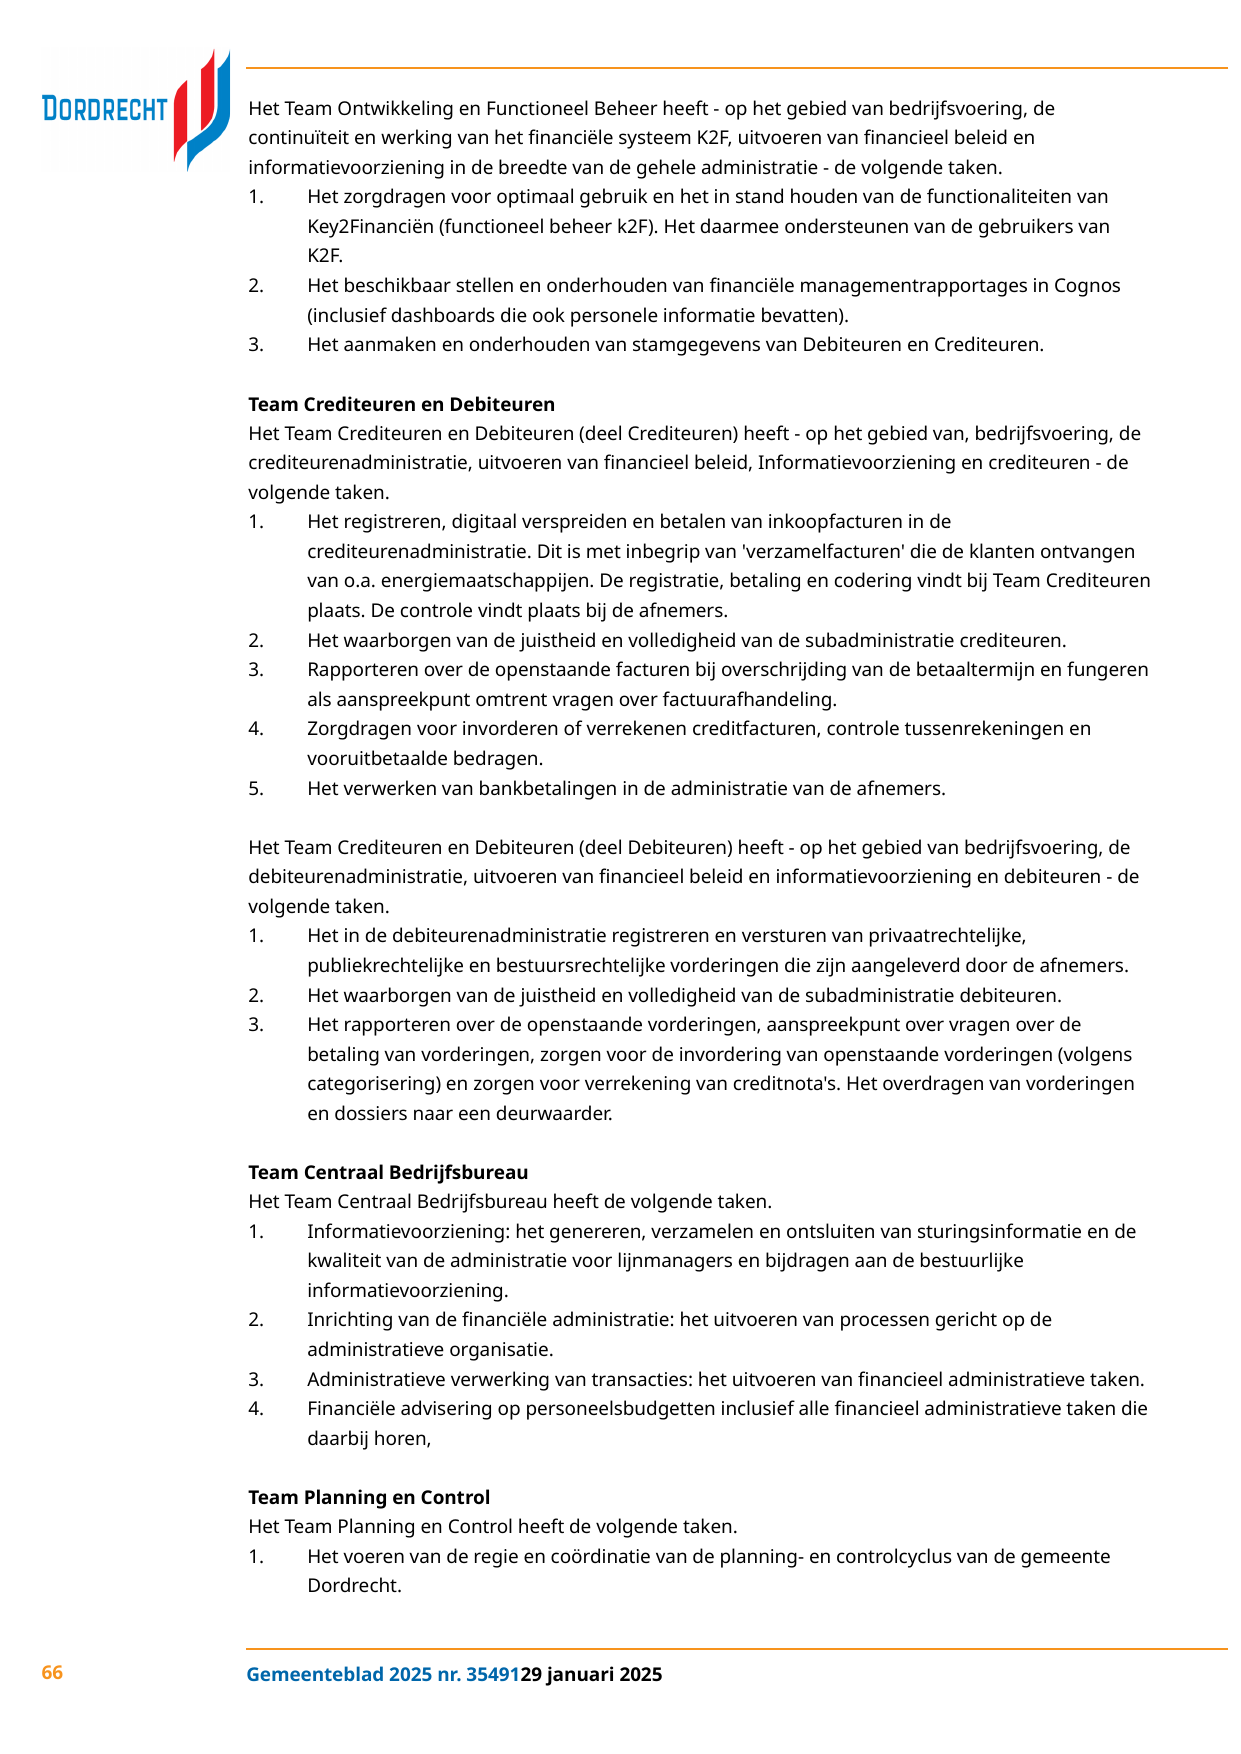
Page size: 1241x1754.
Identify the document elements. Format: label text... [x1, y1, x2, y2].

list Zorgdragen voor invorderen of verrekenen creditfacturen, controle tussenrekeningen en vooruitbetaalde bedragen. [248, 716, 1152, 771]
list Het verwerken van bankbetalingen in de administratie van de afnemers. [248, 775, 1152, 800]
list Financiële advisering op personeelsbudgetten inclusief alle financieel administratieve taken die daarbij horen, [248, 1395, 1152, 1451]
list Het waarborgen van de juistheid en volledigheid van de subadministratie crediteuren. [248, 627, 1152, 652]
list Inrichting van de financiële administratie: het uitvoeren van processen gericht op de administratieve organisatie. [248, 1307, 1152, 1362]
list Het beschikbaar stellen en onderhouden van financiële managementrapportages in Cognos (inclusief dashboards die ook personele informatie bevatten). [248, 272, 1152, 328]
list Administratieve verwerking van transacties: het uitvoeren van financieel administratieve taken. [248, 1366, 1152, 1392]
text Het Team Crediteuren en Debiteuren (deel Debiteuren) heeft - op het gebied van bedrijfsvoering, de debiteurenadministratie, uitvoeren van financieel beleid en informatievoorziening en debiteuren - de volgende taken. [248, 834, 1152, 919]
list Het in de debiteurenadministratie registreren en versturen van privaatrechtelijke, publiekrechtelijke en bestuursrechtelijke vorderingen die zijn aangeleverd door de afnemers. [248, 923, 1152, 978]
list Het zorgdragen voor optimaal gebruik en het in stand houden van de functionaliteiten van Key2Financiën (functioneel beheer k2F). Het daarmee ondersteunen van de gebruikers van K2F. [248, 183, 1152, 268]
text Het Team Centraal Bedrijfsbureau heeft de volgende taken. [248, 1188, 1152, 1214]
text Het Team Planning en Control heeft de volgende taken. [248, 1513, 1152, 1539]
list Rapporteren over de openstaande facturen bij overschrijding van de betaaltermijn en fungeren als aanspreekpunt omtrent vragen over factuurafhandeling. [248, 656, 1152, 712]
list Het rapporteren over de openstaande vorderingen, aanspreekpunt over vragen over de betaling van vorderingen, zorgen voor de invordering van openstaande vorderingen (volgens categorisering) en zorgen voor verrekening van creditnota's. Het overdragen van vorderingen en dossiers naar een deurwaarder. [248, 1011, 1152, 1126]
list Informatievoorziening: het genereren, verzamelen en ontsluiten van sturingsinformatie en de kwaliteit van de administratie voor lijnmanagers en bijdragen aan de bestuurlijke informatievoorziening. [248, 1218, 1152, 1303]
table_header Team Crediteuren en Debiteuren [248, 391, 1152, 416]
list Het aanmaken en onderhouden van stamgegevens van Debiteuren en Crediteuren. [248, 331, 1152, 357]
text Het Team Crediteuren en Debiteuren (deel Crediteuren) heeft - op het gebied van, bedrijfsvoering, de crediteurenadministratie, uitvoeren van financieel beleid, Informatievoorziening en crediteuren - de volgende taken. [248, 420, 1152, 504]
list Het voeren van de regie en coördinatie van de planning- en controlcyclus van de gemeente Dordrecht. [248, 1543, 1152, 1598]
text Het Team Ontwikkeling en Functioneel Beheer heeft - op het gebied van bedrijfsvoering, de continuïteit en werking van het financiële systeem K2F, uitvoeren van financieel beleid en informatievoorziening in de breedte van de gehele administratie - de volgende taken. [248, 95, 1152, 180]
table_header Team Centraal Bedrijfsbureau [248, 1159, 1152, 1185]
table_header Team Planning en Control [248, 1484, 1152, 1510]
list Het waarborgen van de juistheid en volledigheid van de subadministratie debiteuren. [248, 982, 1152, 1007]
list Het registreren, digitaal verspreiden en betalen van inkoopfacturen in de crediteurenadministratie. Dit is met inbegrip van 'verzamelfacturen' die de klanten ontvangen van o.a. energiemaatschappijen. De registratie, betaling en codering vindt bij Team Crediteuren plaats. De controle vindt plaats bij de afnemers. [248, 508, 1152, 623]
picture [41, 47, 231, 172]
